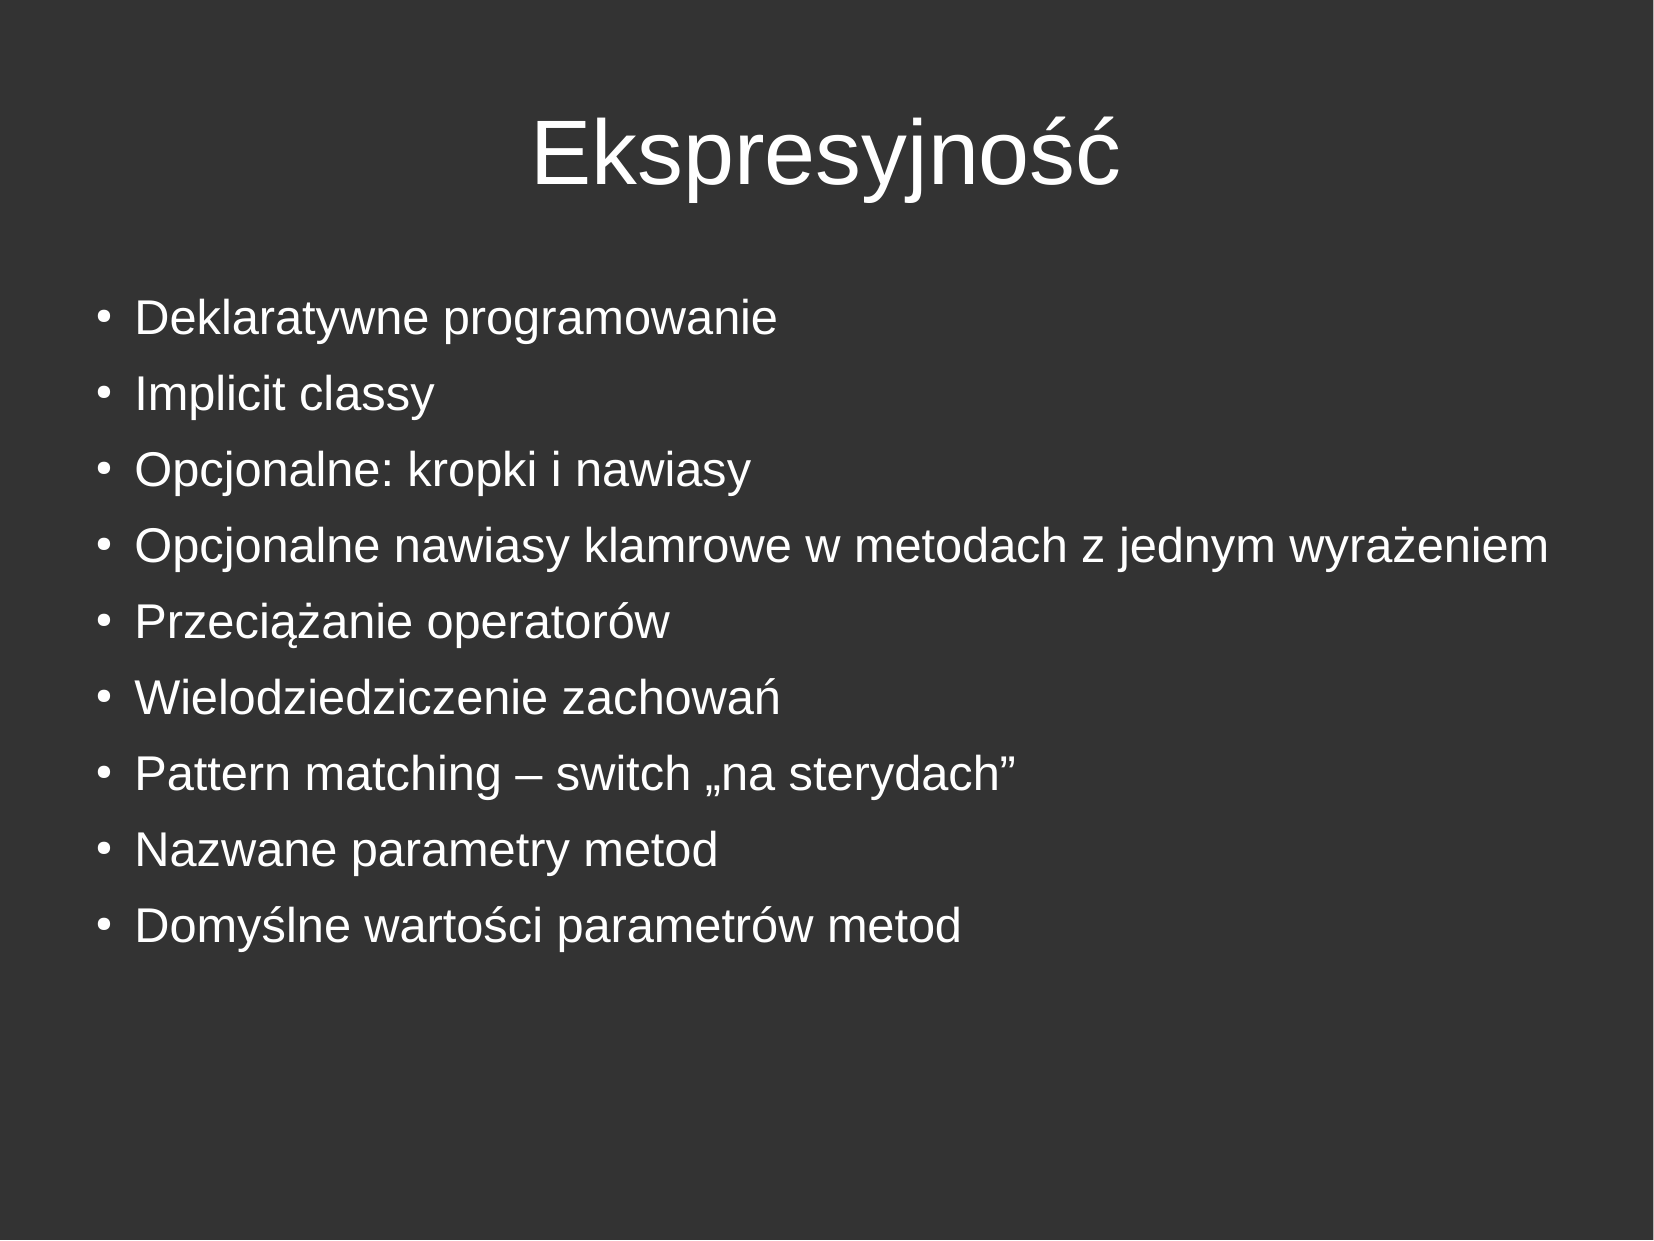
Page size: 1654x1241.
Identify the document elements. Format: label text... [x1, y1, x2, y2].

list Deklaratywne programowanie Implicit classy Opcjonalne: kropki i nawiasy Opcjonalne nawiasy klamrowe w metodach z jednym wyrażeniem Przeciążanie operatorów Wielodziedziczenie zachowań Pattern matching – switch „na sterydach” Nazwane parametry metod Domyślne wartości parametrów metod [82, 290, 1571, 1010]
title Ekspresyjność [82, 49, 1571, 257]
